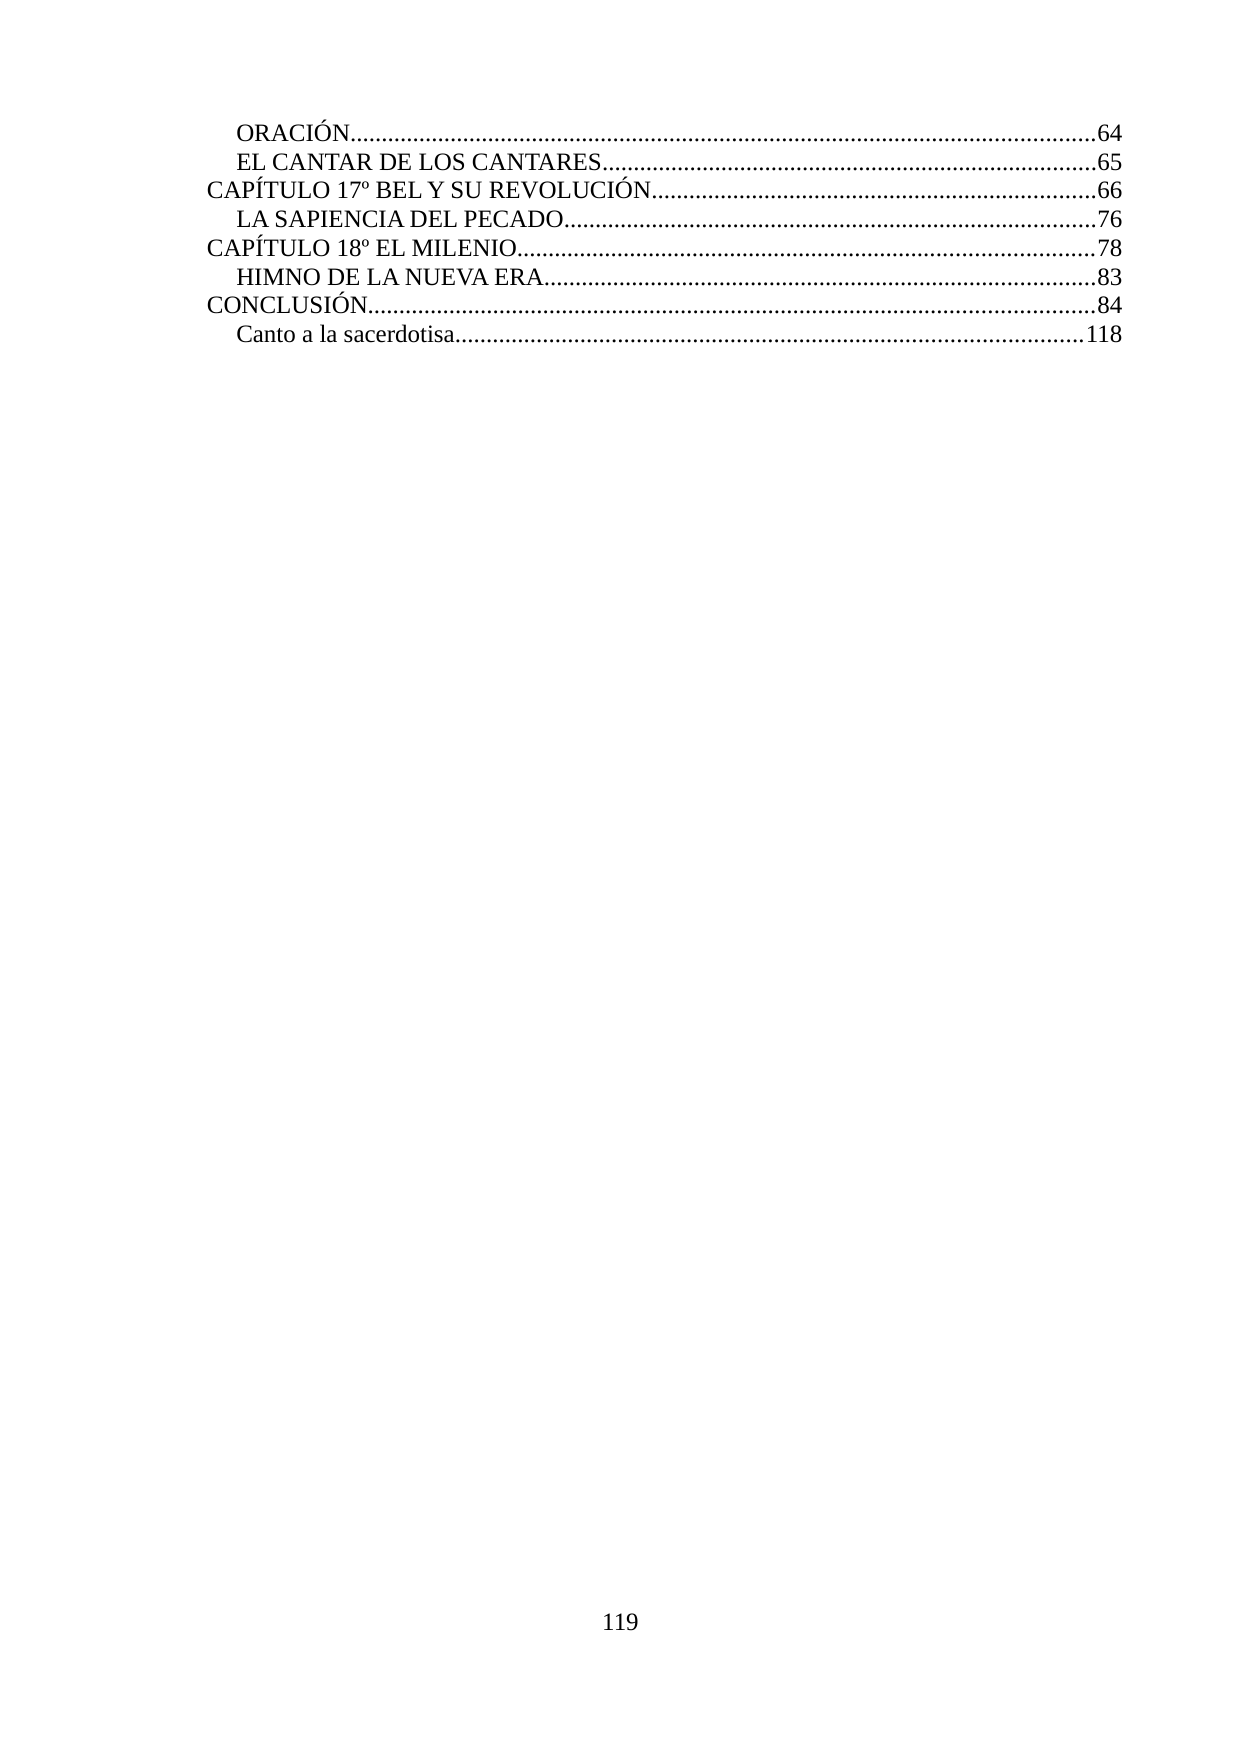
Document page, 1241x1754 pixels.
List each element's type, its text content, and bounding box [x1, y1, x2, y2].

text CAPÍTULO 17º BEL Y SU REVOLUCIÓN 66 [207, 176, 1122, 204]
text LA SAPIENCIA DEL PECADO 76 [236, 204, 1122, 233]
text ORACIÓN 64 [236, 118, 1122, 147]
text CONCLUSIÓN 84 [207, 291, 1122, 319]
text Canto a la sacerdotisa 118 [236, 319, 1122, 348]
text EL CANTAR DE LOS CANTARES 65 [236, 147, 1122, 176]
text CAPÍTULO 18º EL MILENIO 78 [207, 233, 1122, 262]
text HIMNO DE LA NUEVA ERA 83 [236, 262, 1122, 291]
